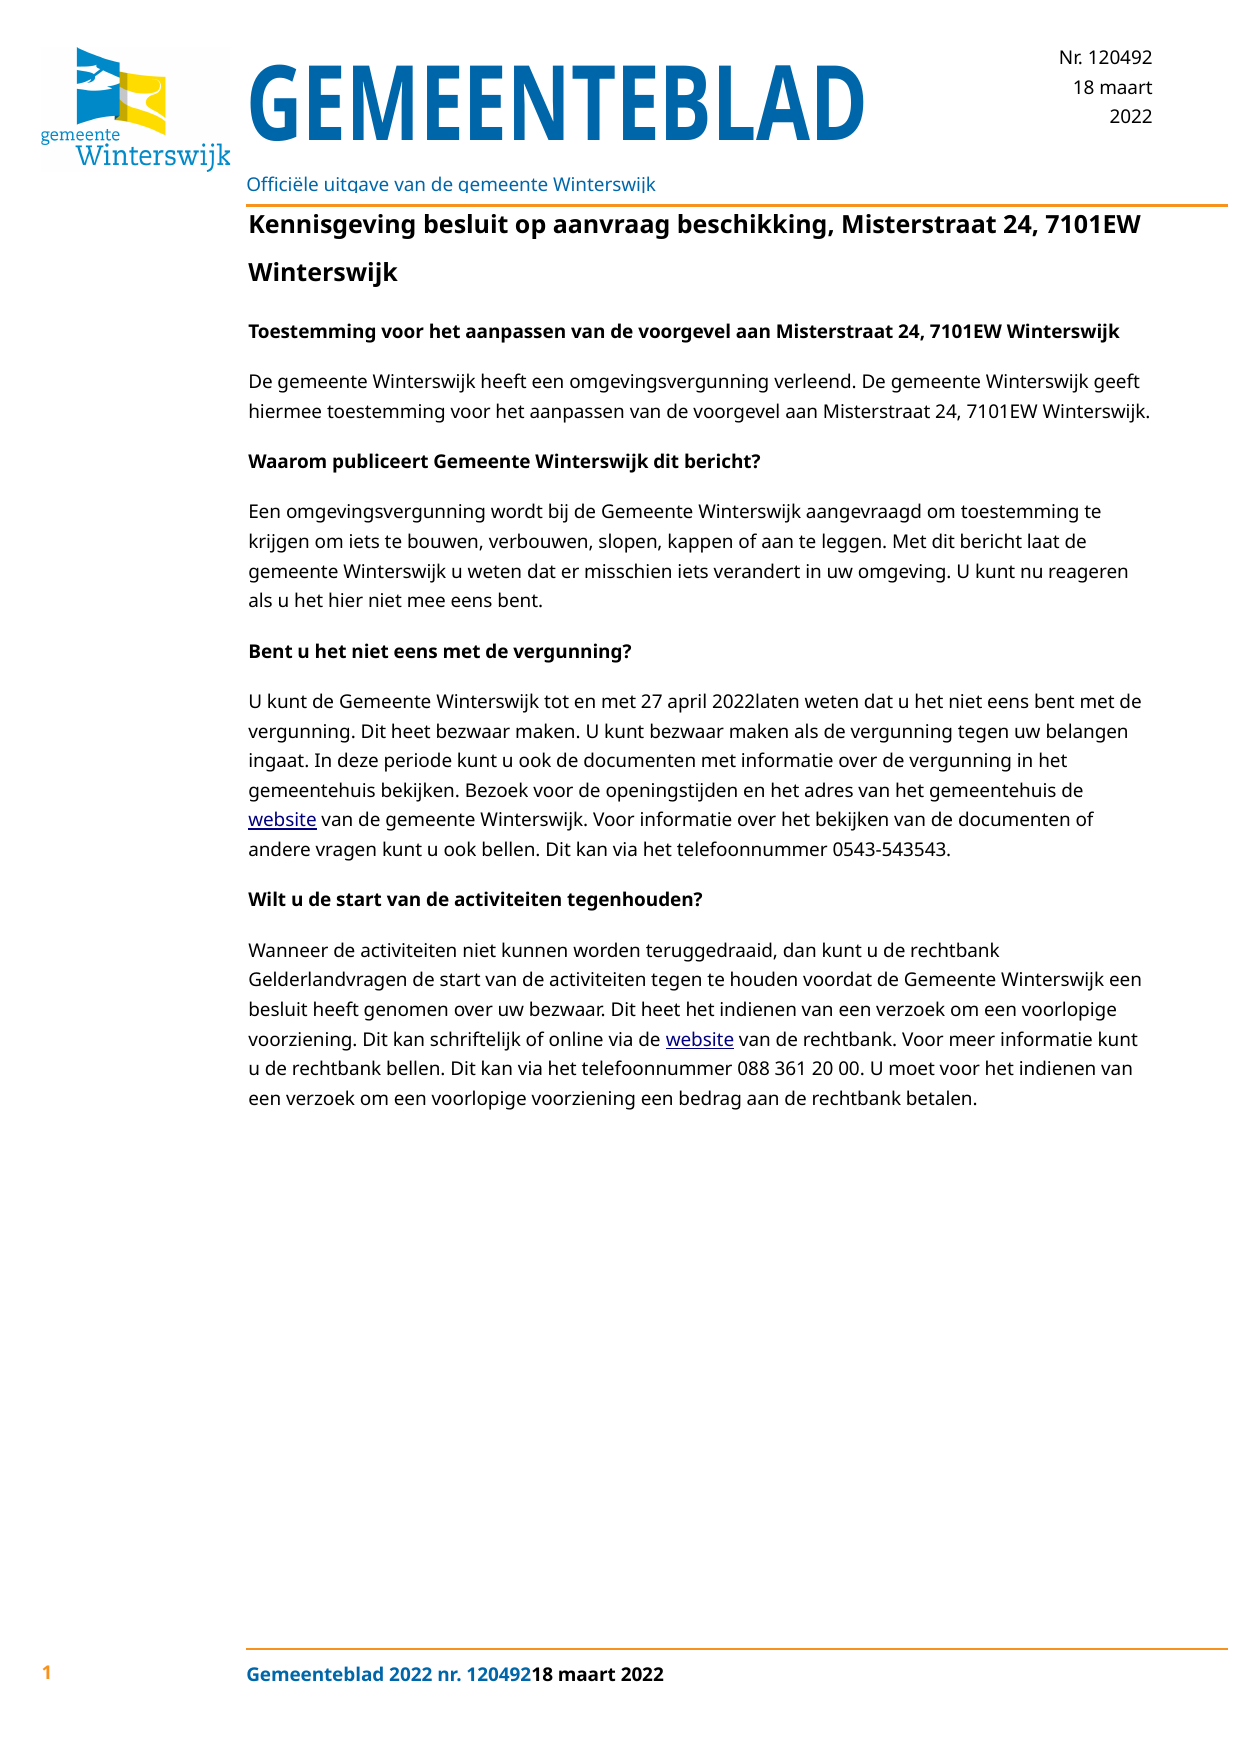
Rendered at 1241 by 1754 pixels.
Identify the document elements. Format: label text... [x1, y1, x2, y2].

picture [225, 153, 231, 162]
picture [41, 47, 231, 172]
text Wilt u de start van de activiteiten tegenhouden? [248, 887, 1152, 912]
text U kunt de Gemeente Winterswijk tot en met 27 april 2022laten weten dat u het niet eens bent met de vergunning. Dit heet bezwaar maken. U kunt bezwaar maken als de vergunning tegen uw belangen ingaat. In deze periode kunt u ook de documenten met informatie over de vergunning in het gemeentehuis bekijken. Bezoek voor de openingstijden en het adres van het gemeentehuis de website van de gemeente Winterswijk. Voor informatie over het bekijken van de documenten of andere vragen kunt u ook bellen. Dit kan via het telefoonnummer 0543-543543. [248, 688, 1152, 862]
text Een omgevingsvergunning wordt bij de Gemeente Winterswijk aangevraagd om toestemming te krijgen om iets te bouwen, verbouwen, slopen, kappen of aan te leggen. Met dit bericht laat de gemeente Winterswijk u weten dat er misschien iets verandert in uw omgeving. U kunt nu reageren als u het hier niet mee eens bent. [248, 499, 1152, 613]
text Wanneer de activiteiten niet kunnen worden teruggedraaid, dan kunt u de rechtbank Gelderlandvragen de start van de activiteiten tegen te houden voordat de Gemeente Winterswijk een besluit heeft genomen over uw bezwaar. Dit heet het indienen van een verzoek om een voorlopige voorziening. Dit kan schriftelijk of online via de website van de rechtbank. Voor meer informatie kunt u de rechtbank bellen. Dit kan via het telefoonnummer 088 361 20 00. U moet voor het indienen van een verzoek om een voorlopige voorziening een bedrag aan de rechtbank betalen. [248, 937, 1152, 1111]
text Kennisgeving besluit op aanvraag beschikking, Misterstraat 24, 7101EW Winterswijk [248, 207, 1152, 288]
text Bent u het niet eens met de vergunning? [248, 638, 1152, 664]
text Toestemming voor het aanpassen van de voorgevel aan Misterstraat 24, 7101EW Winterswijk [248, 318, 1152, 344]
text De gemeente Winterswijk heeft een omgevingsvergunning verleend. De gemeente Winterswijk geeft hiermee toestemming voor het aanpassen van de voorgevel aan Misterstraat 24, 7101EW Winterswijk. [248, 368, 1152, 424]
text Waarom publiceert Gemeente Winterswijk dit bericht? [248, 448, 1152, 474]
